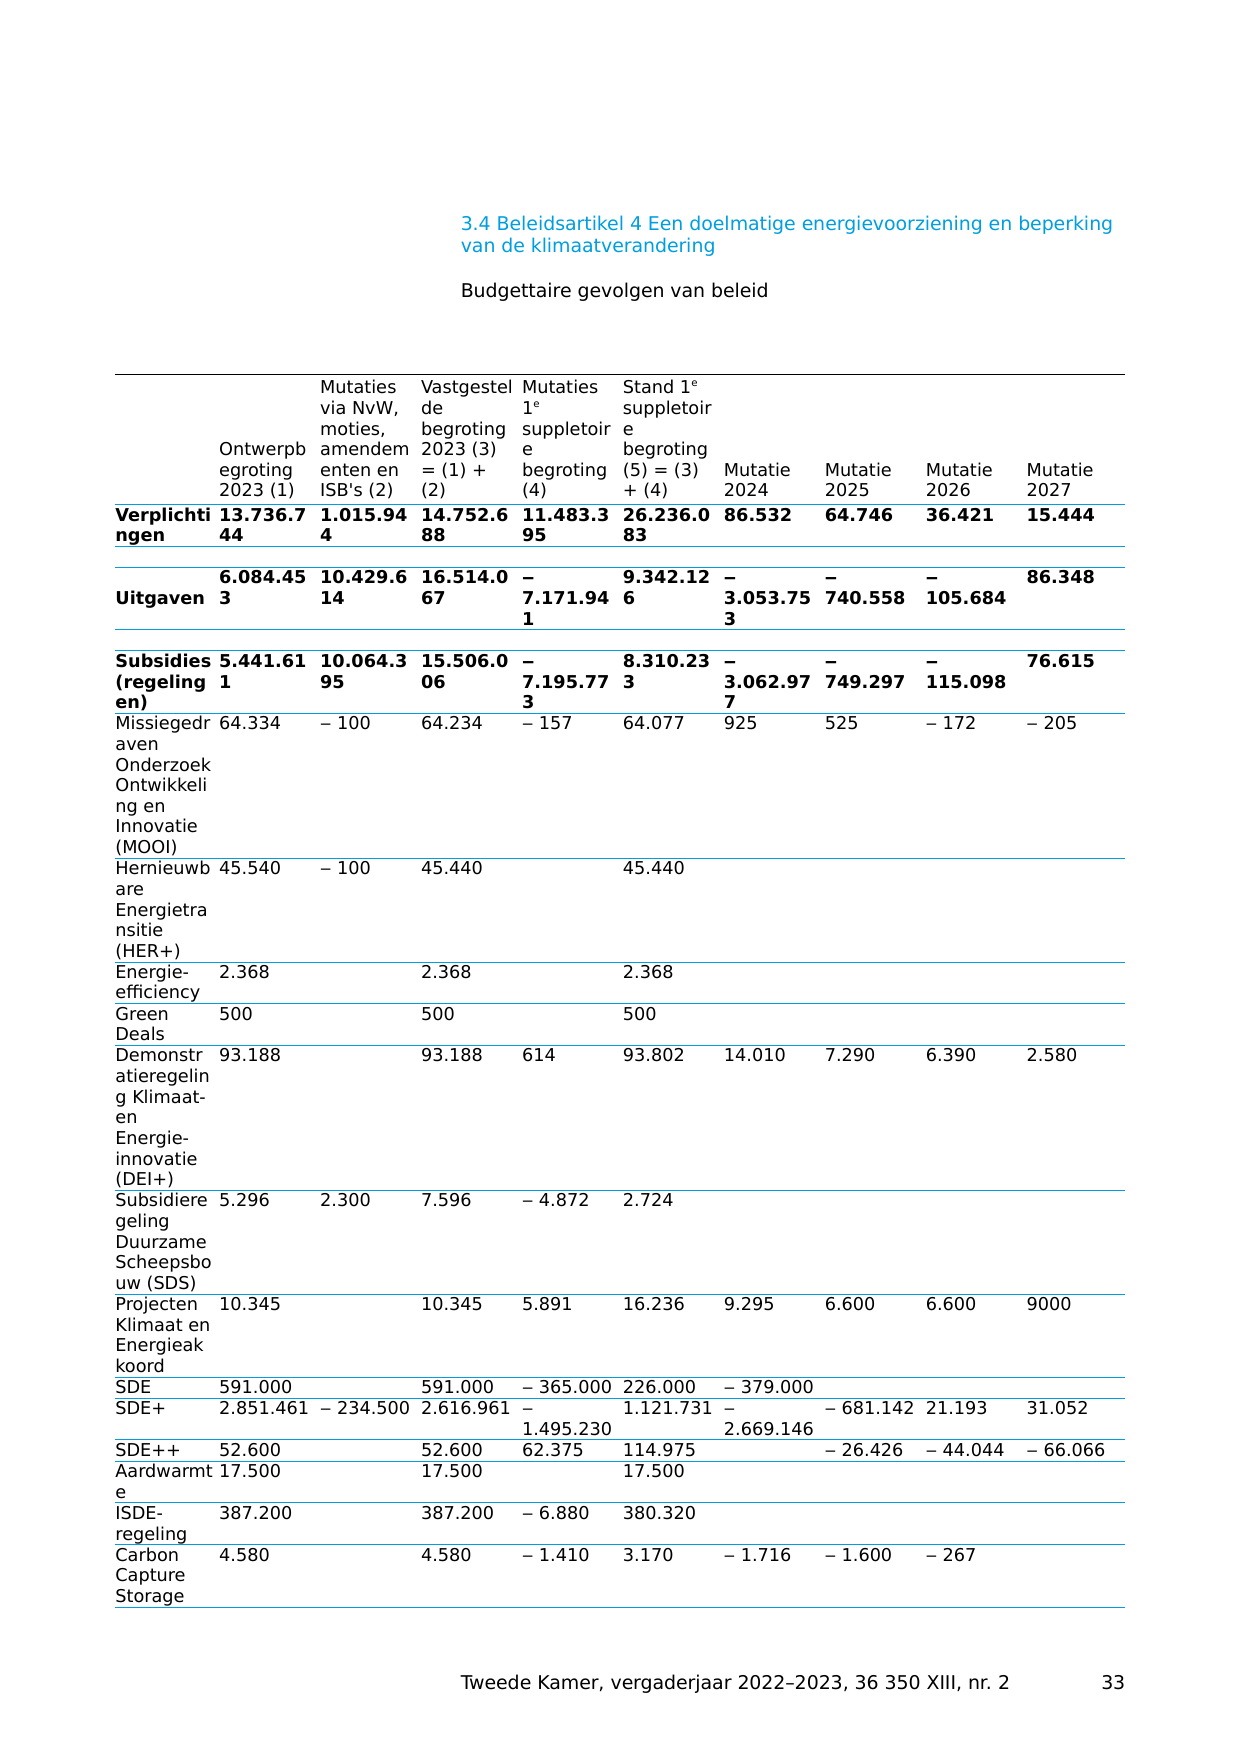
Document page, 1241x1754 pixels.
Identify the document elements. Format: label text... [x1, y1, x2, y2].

table_cell 10.429.614 [317, 568, 418, 629]
table_cell [822, 1004, 923, 1045]
table_cell [721, 963, 822, 1003]
table_cell [317, 1378, 418, 1398]
table_cell 380.320 [620, 1503, 721, 1544]
title Budgettaire gevolgen van beleid [461, 280, 1125, 302]
table_cell 525 [822, 714, 923, 858]
table_cell ISDE-regeling [115, 1503, 216, 1544]
table_cell ‒ 7.195.773 [519, 651, 620, 713]
table_cell Green Deals [115, 1004, 216, 1045]
table_cell 64.234 [418, 714, 519, 858]
table_cell ‒ 6.880 [519, 1503, 620, 1544]
table_cell 2.851.461 [216, 1399, 317, 1439]
table_cell [115, 375, 216, 504]
table_cell 591.000 [418, 1378, 519, 1398]
table_cell ‒ 2.669.146 [721, 1399, 822, 1439]
title 3.4 Beleidsartikel 4 Een doelmatige energievoorziening en beperking van de klimaatverandering [461, 213, 1125, 257]
table_cell Aardwarmte [115, 1462, 216, 1502]
table_cell [923, 1191, 1023, 1293]
table_cell ‒ 26.426 [822, 1440, 923, 1461]
table_cell 9.342.126 [620, 568, 721, 629]
table_cell ‒ 1.600 [822, 1545, 923, 1606]
table_cell 31.052 [1024, 1399, 1125, 1439]
table_cell [1024, 547, 1125, 567]
table_cell 45.440 [418, 859, 519, 961]
table_cell 62.375 [519, 1440, 620, 1461]
table_cell [1024, 859, 1125, 961]
table_cell [1024, 630, 1125, 650]
table_cell 86.348 [1024, 568, 1125, 629]
table_cell [923, 1004, 1023, 1045]
table_cell [317, 1545, 418, 1606]
table_cell 8.310.233 [620, 651, 721, 713]
table_cell [923, 547, 1023, 567]
table_cell 4.580 [418, 1545, 519, 1606]
table_cell [923, 1378, 1023, 1398]
table_cell Mutaties via NvW, moties, amendementen en ISB's (2) [317, 375, 418, 504]
table_cell 15.444 [1024, 505, 1125, 546]
table_cell ‒ 1.410 [519, 1545, 620, 1606]
table_cell [822, 1503, 923, 1544]
table_cell 13.736.744 [216, 505, 317, 546]
table_cell Mutaties 1e suppletoire begroting (4) [519, 375, 620, 504]
table_cell 93.188 [216, 1046, 317, 1190]
table_cell 114.975 [620, 1440, 721, 1461]
table_cell [721, 1440, 822, 1461]
table_cell 2.580 [1024, 1046, 1125, 1190]
table_cell 10.064.395 [317, 651, 418, 713]
table_cell [721, 1503, 822, 1544]
table_cell [115, 630, 216, 650]
table_cell [1024, 1191, 1125, 1293]
table_cell Demonstratieregeling Klimaat- en Energie-innovatie (DEI+) [115, 1046, 216, 1190]
table_cell 86.532 [721, 505, 822, 546]
table_cell 226.000 [620, 1378, 721, 1398]
table_cell ‒ 205 [1024, 714, 1125, 858]
table_cell ‒ 44.044 [923, 1440, 1023, 1461]
table_cell ‒ 100 [317, 714, 418, 858]
table_cell 500 [418, 1004, 519, 1045]
table_cell [317, 1462, 418, 1502]
table_cell [620, 630, 721, 650]
table_cell 5.441.611 [216, 651, 317, 713]
table_cell [923, 963, 1023, 1003]
table_cell ‒ 105.684 [923, 568, 1023, 629]
table_cell [317, 1503, 418, 1544]
table_cell [519, 630, 620, 650]
table_cell [1024, 1004, 1125, 1045]
table_cell [822, 547, 923, 567]
table_cell 500 [620, 1004, 721, 1045]
table_header Tabel 18 Budgettaire gevolgen van beleid art. 4 Een doelmatige energievoorziening en beperking van de klimaatverandering (Eerste suppletoire begroting) (bedragen x € 1.000) [115, 326, 1125, 374]
table_cell 925 [721, 714, 822, 858]
table_cell Mutatie 2026 [923, 375, 1023, 504]
table_cell [721, 859, 822, 961]
table_cell [519, 1462, 620, 1502]
table_cell [822, 963, 923, 1003]
table_cell Subsidieregeling Duurzame Scheepsbouw (SDS) [115, 1191, 216, 1293]
table_cell [519, 963, 620, 1003]
table_cell ‒ 115.098 [923, 651, 1023, 713]
table_cell ‒ 1.716 [721, 1545, 822, 1606]
table_cell Energie-efficiency [115, 963, 216, 1003]
table_cell 614 [519, 1046, 620, 1190]
table_cell [418, 547, 519, 567]
table_cell 2.368 [418, 963, 519, 1003]
table_cell [317, 1004, 418, 1045]
table_cell 387.200 [418, 1503, 519, 1544]
table_cell Vastgestelde begroting 2023 (3) = (1) + (2) [418, 375, 519, 504]
table_cell ‒ 740.558 [822, 568, 923, 629]
table_cell 5.891 [519, 1295, 620, 1376]
table_cell 45.440 [620, 859, 721, 961]
table_cell 14.752.688 [418, 505, 519, 546]
table_cell [620, 547, 721, 567]
table_cell Carbon Capture Storage [115, 1545, 216, 1606]
table_cell 76.615 [1024, 651, 1125, 713]
table_cell [317, 1440, 418, 1461]
table_cell 52.600 [216, 1440, 317, 1461]
table_cell 10.345 [216, 1295, 317, 1376]
table_cell [115, 547, 216, 567]
table_cell [822, 1191, 923, 1293]
table_cell Hernieuwbare Energietransitie (HER+) [115, 859, 216, 961]
table_cell [519, 547, 620, 567]
table_cell 36.421 [923, 505, 1023, 546]
table_cell 93.802 [620, 1046, 721, 1190]
table_cell 16.236 [620, 1295, 721, 1376]
table_cell 4.580 [216, 1545, 317, 1606]
table_cell 387.200 [216, 1503, 317, 1544]
table_cell [721, 1462, 822, 1502]
table_cell ‒ 100 [317, 859, 418, 961]
table_cell ‒ 172 [923, 714, 1023, 858]
table_cell [923, 630, 1023, 650]
table_cell 5.296 [216, 1191, 317, 1293]
table_cell [519, 1004, 620, 1045]
table_cell 64.077 [620, 714, 721, 858]
table_cell 26.236.083 [620, 505, 721, 546]
table_cell ‒ 365.000 [519, 1378, 620, 1398]
table_cell 52.600 [418, 1440, 519, 1461]
table_cell ‒ 3.062.977 [721, 651, 822, 713]
table_cell 21.193 [923, 1399, 1023, 1439]
table_cell 9000 [1024, 1295, 1125, 1376]
table_cell 2.300 [317, 1191, 418, 1293]
table_cell 3.170 [620, 1545, 721, 1606]
table_cell ‒ 7.171.941 [519, 568, 620, 629]
table_cell [721, 547, 822, 567]
table_cell Mutatie 2025 [822, 375, 923, 504]
table_cell ‒ 1.495.230 [519, 1399, 620, 1439]
table_cell 14.010 [721, 1046, 822, 1190]
table_cell 16.514.067 [418, 568, 519, 629]
table_cell Projecten Klimaat en Energieakkoord [115, 1295, 216, 1376]
table_cell 17.500 [418, 1462, 519, 1502]
table_cell 591.000 [216, 1378, 317, 1398]
table_cell ‒ 3.053.753 [721, 568, 822, 629]
table_cell [519, 859, 620, 961]
table_cell 45.540 [216, 859, 317, 961]
table_cell ‒ 681.142 [822, 1399, 923, 1439]
table_cell 10.345 [418, 1295, 519, 1376]
table_cell 15.506.006 [418, 651, 519, 713]
table_cell [418, 630, 519, 650]
table_cell [317, 1046, 418, 1190]
table_cell 17.500 [216, 1462, 317, 1502]
table_cell ‒ 267 [923, 1545, 1023, 1606]
table_cell [1024, 1462, 1125, 1502]
table_cell Ontwerpbegroting 2023 (1) [216, 375, 317, 504]
table_cell [822, 859, 923, 961]
table_cell [216, 547, 317, 567]
table_cell [721, 630, 822, 650]
table_cell 11.483.395 [519, 505, 620, 546]
table_cell 2.724 [620, 1191, 721, 1293]
table_cell Mutatie 2027 [1024, 375, 1125, 504]
table_cell 500 [216, 1004, 317, 1045]
table_cell 2.368 [620, 963, 721, 1003]
table_cell Stand 1e suppletoire begroting (5) = (3) + (4) [620, 375, 721, 504]
table_cell Missiegedraven Onderzoek Ontwikkeling en Innovatie (MOOI) [115, 714, 216, 858]
table_cell [317, 963, 418, 1003]
table_cell SDE+ [115, 1399, 216, 1439]
table_cell [923, 1462, 1023, 1502]
table_cell ‒ 749.297 [822, 651, 923, 713]
table_cell ‒ 66.066 [1024, 1440, 1125, 1461]
table_cell 6.390 [923, 1046, 1023, 1190]
table_cell [721, 1004, 822, 1045]
table_cell [317, 1295, 418, 1376]
table_cell 7.596 [418, 1191, 519, 1293]
table_cell 6.600 [822, 1295, 923, 1376]
table_cell 17.500 [620, 1462, 721, 1502]
table_cell 6.600 [923, 1295, 1023, 1376]
table_cell 7.290 [822, 1046, 923, 1190]
table_cell ‒ 157 [519, 714, 620, 858]
table_cell 64.334 [216, 714, 317, 858]
table_cell [822, 630, 923, 650]
table_cell ‒ 379.000 [721, 1378, 822, 1398]
table_cell [923, 859, 1023, 961]
table_cell 6.084.453 [216, 568, 317, 629]
table_cell 1.015.944 [317, 505, 418, 546]
table_cell ‒ 4.872 [519, 1191, 620, 1293]
table_cell SDE [115, 1378, 216, 1398]
table_cell 9.295 [721, 1295, 822, 1376]
table_cell Uitgaven [115, 568, 216, 629]
table_cell [822, 1378, 923, 1398]
table_cell 1.121.731 [620, 1399, 721, 1439]
table_cell [317, 547, 418, 567]
table_cell 64.746 [822, 505, 923, 546]
table_cell 93.188 [418, 1046, 519, 1190]
table_cell [923, 1503, 1023, 1544]
table_cell 2.368 [216, 963, 317, 1003]
table_cell [822, 1462, 923, 1502]
table_cell 2.616.961 [418, 1399, 519, 1439]
table_cell [1024, 1378, 1125, 1398]
table_cell [721, 1191, 822, 1293]
table_cell Subsidies (regelingen) [115, 651, 216, 713]
table_cell [1024, 1545, 1125, 1606]
table_cell [317, 630, 418, 650]
table_cell [1024, 1503, 1125, 1544]
table_cell [216, 630, 317, 650]
table_cell Verplichtingen [115, 505, 216, 546]
table_cell Mutatie 2024 [721, 375, 822, 504]
table_cell SDE++ [115, 1440, 216, 1461]
table_cell [1024, 963, 1125, 1003]
table_cell ‒ 234.500 [317, 1399, 418, 1439]
